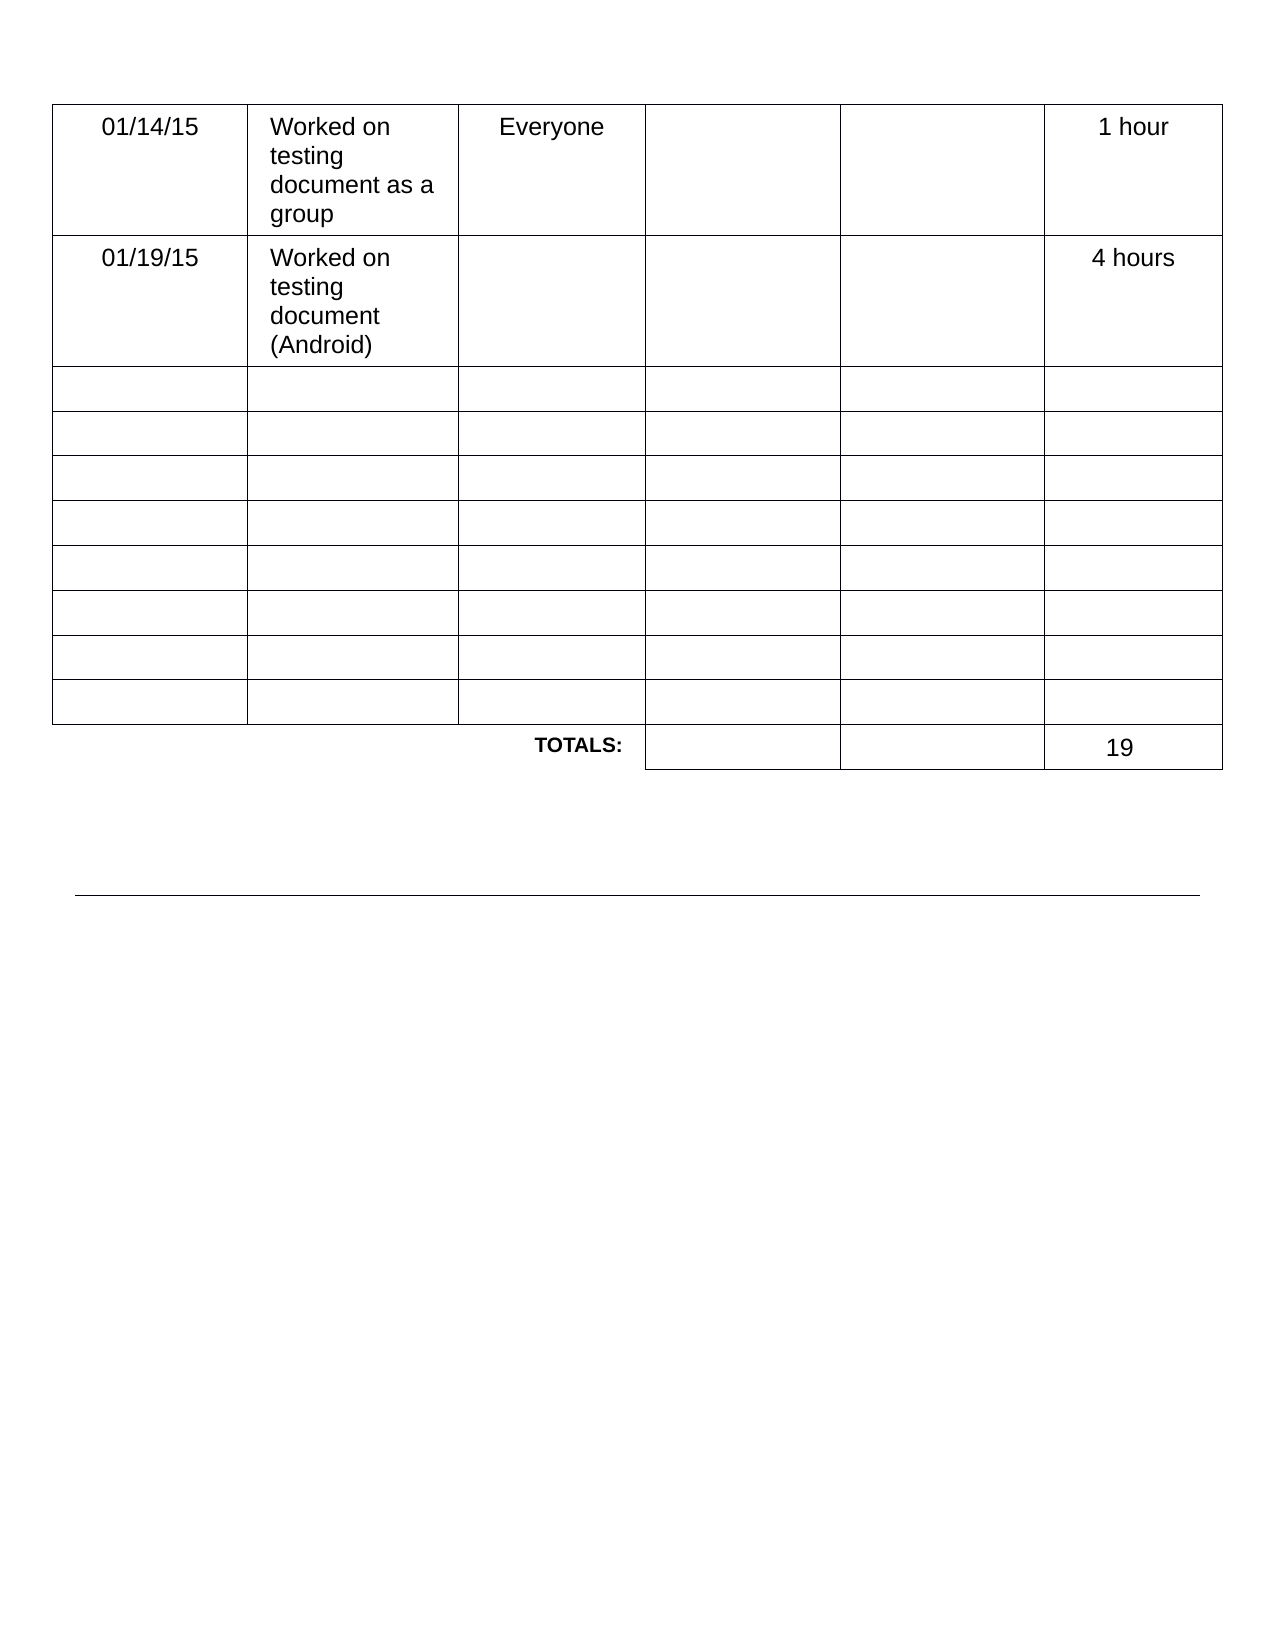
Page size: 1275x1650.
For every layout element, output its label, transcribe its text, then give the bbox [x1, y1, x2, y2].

table_cell [459, 236, 645, 366]
table_cell [646, 680, 840, 724]
table_cell [53, 412, 247, 455]
table_cell [646, 236, 840, 366]
table_cell [248, 546, 458, 590]
table_cell [459, 546, 645, 590]
table_cell [459, 412, 645, 455]
table_cell [841, 546, 1044, 590]
table_cell [646, 412, 840, 455]
table_cell [53, 367, 247, 411]
table_cell [459, 591, 645, 634]
table_cell [53, 591, 247, 634]
table_cell [248, 501, 458, 545]
table_cell [841, 105, 1044, 235]
table_cell [53, 546, 247, 590]
table_cell 19/01/15 [53, 236, 247, 366]
table_cell [53, 501, 247, 545]
table_cell TOTALS: [327, 725, 645, 769]
table_cell [248, 591, 458, 634]
table_cell 14/01/15 [53, 105, 247, 235]
table_cell [646, 456, 840, 500]
table_cell [53, 680, 247, 724]
table_cell [841, 456, 1044, 500]
table_cell [841, 636, 1044, 679]
table_cell [248, 680, 458, 724]
table_cell Worked on testing document as a group [248, 105, 458, 235]
table_cell [1045, 591, 1222, 634]
table_cell [248, 412, 458, 455]
table_cell [1045, 680, 1222, 724]
table_cell [1045, 456, 1222, 500]
table_cell [841, 680, 1044, 724]
table_cell [248, 367, 458, 411]
table_cell [248, 636, 458, 679]
table_cell 4 hours [1045, 236, 1222, 366]
table_cell [841, 236, 1044, 366]
table_cell [841, 412, 1044, 455]
table_cell [1045, 636, 1222, 679]
table_cell [459, 456, 645, 500]
table_cell [459, 636, 645, 679]
table_cell Everyone [459, 105, 645, 235]
table_cell [841, 501, 1044, 545]
table_cell [1045, 412, 1222, 455]
table_cell [459, 367, 645, 411]
table_cell [841, 591, 1044, 634]
table_cell [1045, 546, 1222, 590]
table_cell [646, 591, 840, 634]
table_cell [646, 501, 840, 545]
table_cell [248, 725, 327, 769]
table_cell [646, 367, 840, 411]
table_cell Worked on testing document (Android) [248, 236, 458, 366]
table_cell [646, 725, 840, 769]
table_cell [1045, 367, 1222, 411]
table_cell [459, 680, 645, 724]
table_cell [646, 546, 840, 590]
table_cell [1045, 501, 1222, 545]
table_cell [459, 501, 645, 545]
table_cell [646, 105, 840, 235]
table_cell [841, 725, 1044, 769]
table_cell [646, 636, 840, 679]
table_cell 1 hour [1045, 105, 1222, 235]
table_cell [53, 456, 247, 500]
table_cell [53, 725, 247, 769]
table_cell [53, 636, 247, 679]
table_cell 19 [1045, 725, 1222, 769]
table_cell [841, 367, 1044, 411]
table_cell [248, 456, 458, 500]
